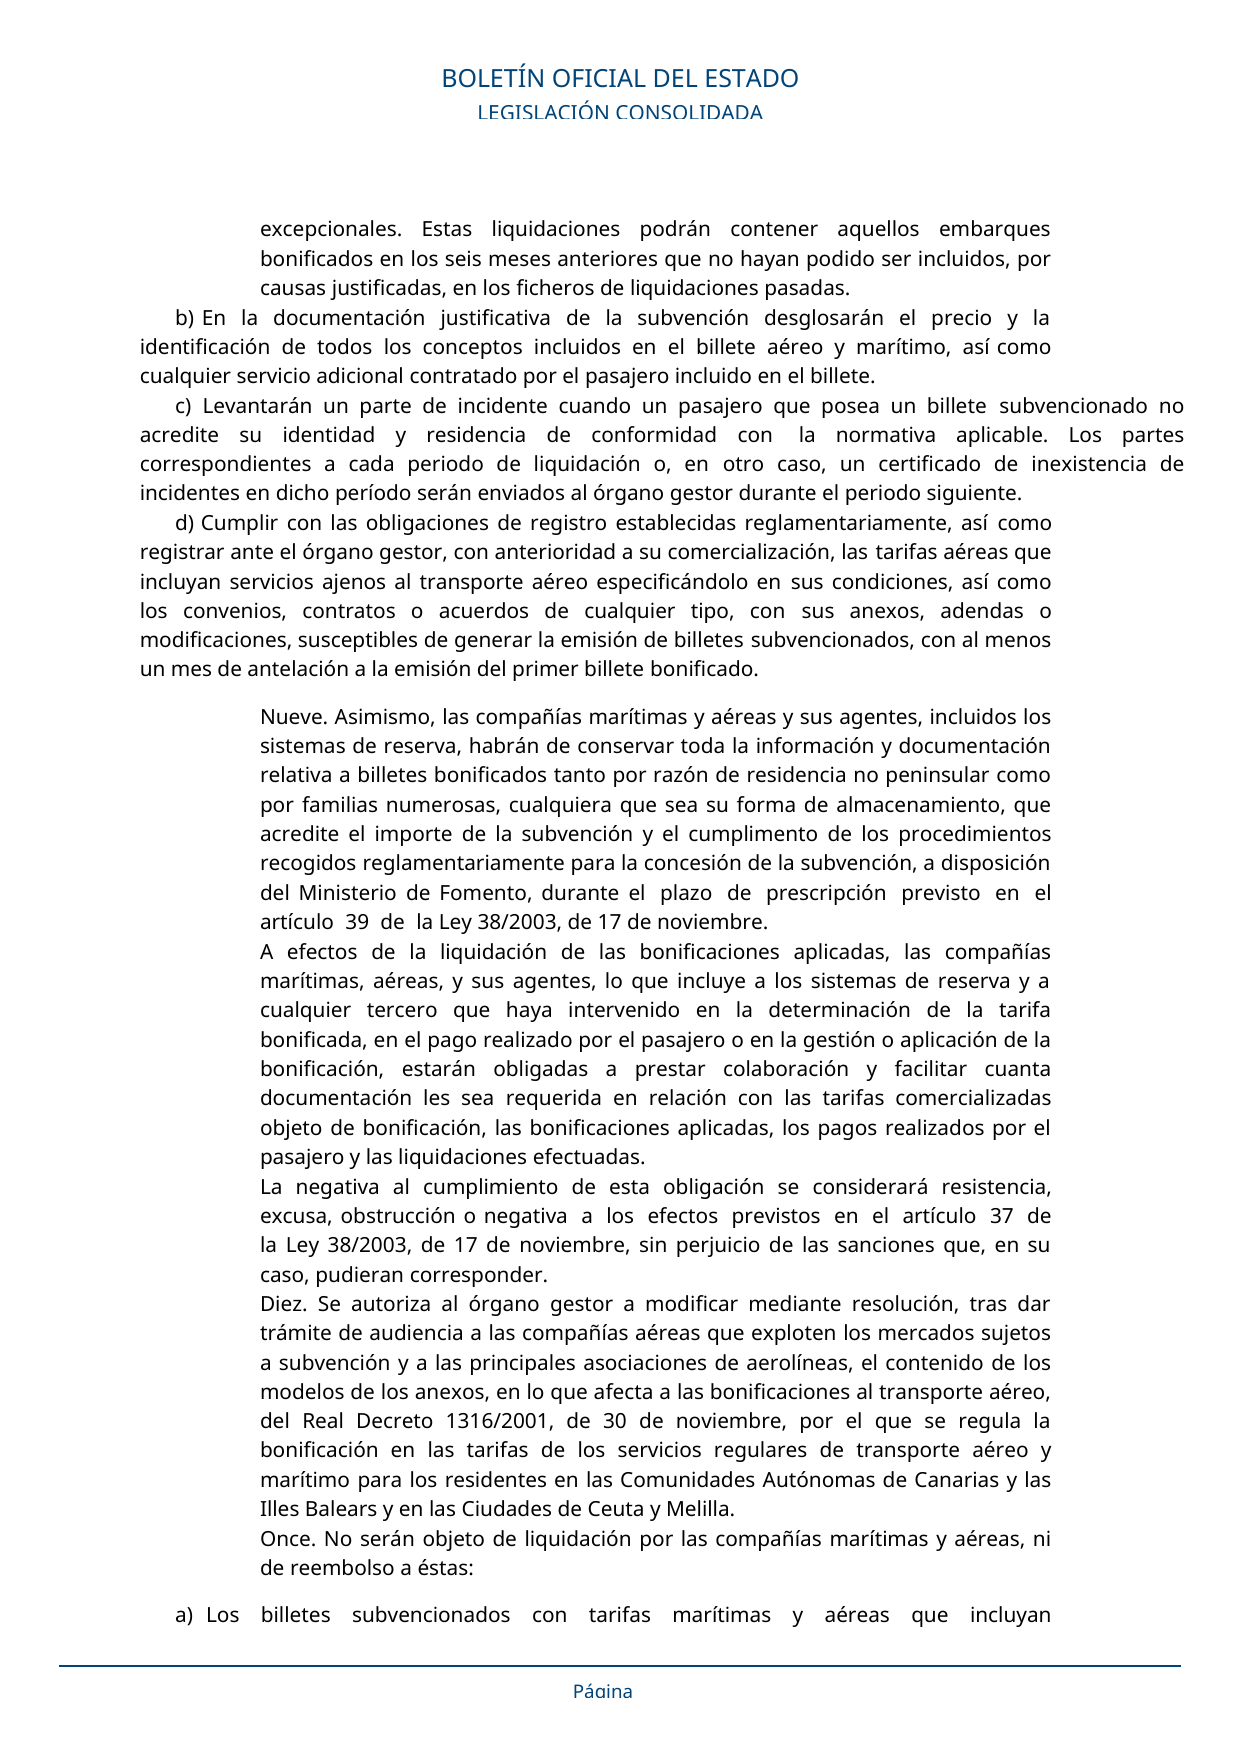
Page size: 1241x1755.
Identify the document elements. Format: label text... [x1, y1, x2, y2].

text excepcionales. Estas liquidaciones podrán contener aquellos embarques bonificados en los seis meses anteriores que no hayan podido ser incluidos, por causas justificadas, en los ficheros de liquidaciones pasadas. [260, 214, 1052, 302]
list Los billetes subvencionados con tarifas marítimas y aéreas que incluyan [139, 1601, 1052, 1629]
text Once. No serán objeto de liquidación por las compañías marítimas y aéreas, ni de reembolso a éstas: [260, 1524, 1052, 1582]
text A efectos de la liquidación de las bonificaciones aplicadas, las compañías marítimas, aéreas, y sus agentes, lo que incluye a los sistemas de reserva y a cualquier tercero que haya intervenido en la determinación de la tarifa bonificada, en el pago realizado por el pasajero o en la gestión o aplicación de la bonificación, estarán obligadas a prestar colaboración y facilitar cuanta documentación les sea requerida en relación con las tarifas comercializadas objeto de bonificación, las bonificaciones aplicadas, los pagos realizados por el pasajero y las liquidaciones efectuadas. [260, 937, 1052, 1170]
list Levantarán un parte de incidente cuando un pasajero que posea un billete subvencionado no acredite su identidad y residencia de conformidad con la normativa aplicable. Los partes correspondientes a cada periodo de liquidación o, en otro caso, un certificado de inexistencia de incidentes en dicho período serán enviados al órgano gestor durante el periodo siguiente. [139, 391, 1184, 507]
list En la documentación justificativa de la subvención desglosarán el precio y la identificación de todos los conceptos incluidos en el billete aéreo y marítimo, así como cualquier servicio adicional contratado por el pasajero incluido en el billete. [139, 303, 1052, 389]
list Cumplir con las obligaciones de registro establecidas reglamentariamente, así como registrar ante el órgano gestor, con anterioridad a su comercialización, las tarifas aéreas que incluyan servicios ajenos al transporte aéreo especificándolo en sus condiciones, así como los convenios, contratos o acuerdos de cualquier tipo, con sus anexos, adendas o modificaciones, susceptibles de generar la emisión de billetes subvencionados, con al menos un mes de antelación a la emisión del primer billete bonificado. [139, 508, 1052, 683]
text Nueve. Asimismo, las compañías marítimas y aéreas y sus agentes, incluidos los sistemas de reserva, habrán de conservar toda la información y documentación relativa a billetes bonificados tanto por razón de residencia no peninsular como por familias numerosas, cualquiera que sea su forma de almacenamiento, que acredite el importe de la subvención y el cumplimento de los procedimientos recogidos reglamentariamente para la concesión de la subvención, a disposición del Ministerio de Fomento, durante el plazo de prescripción previsto en el artículo 39 de la Ley 38/2003, de 17 de noviembre. [260, 702, 1052, 935]
text Diez. Se autoriza al órgano gestor a modificar mediante resolución, tras dar trámite de audiencia a las compañías aéreas que exploten los mercados sujetos a subvención y a las principales asociaciones de aerolíneas, el contenido de los modelos de los anexos, en lo que afecta a las bonificaciones al transporte aéreo, del Real Decreto 1316/2001, de 30 de noviembre, por el que se regula la bonificación en las tarifas de los servicios regulares de transporte aéreo y marítimo para los residentes en las Comunidades Autónomas de Canarias y las Illes Balears y en las Ciudades de Ceuta y Melilla. [260, 1289, 1052, 1523]
text La negativa al cumplimiento de esta obligación se considerará resistencia, excusa, obstrucción o negativa a los efectos previstos en el artículo 37 de la Ley 38/2003, de 17 de noviembre, sin perjuicio de las sanciones que, en su caso, pudieran corresponder. [260, 1172, 1052, 1288]
